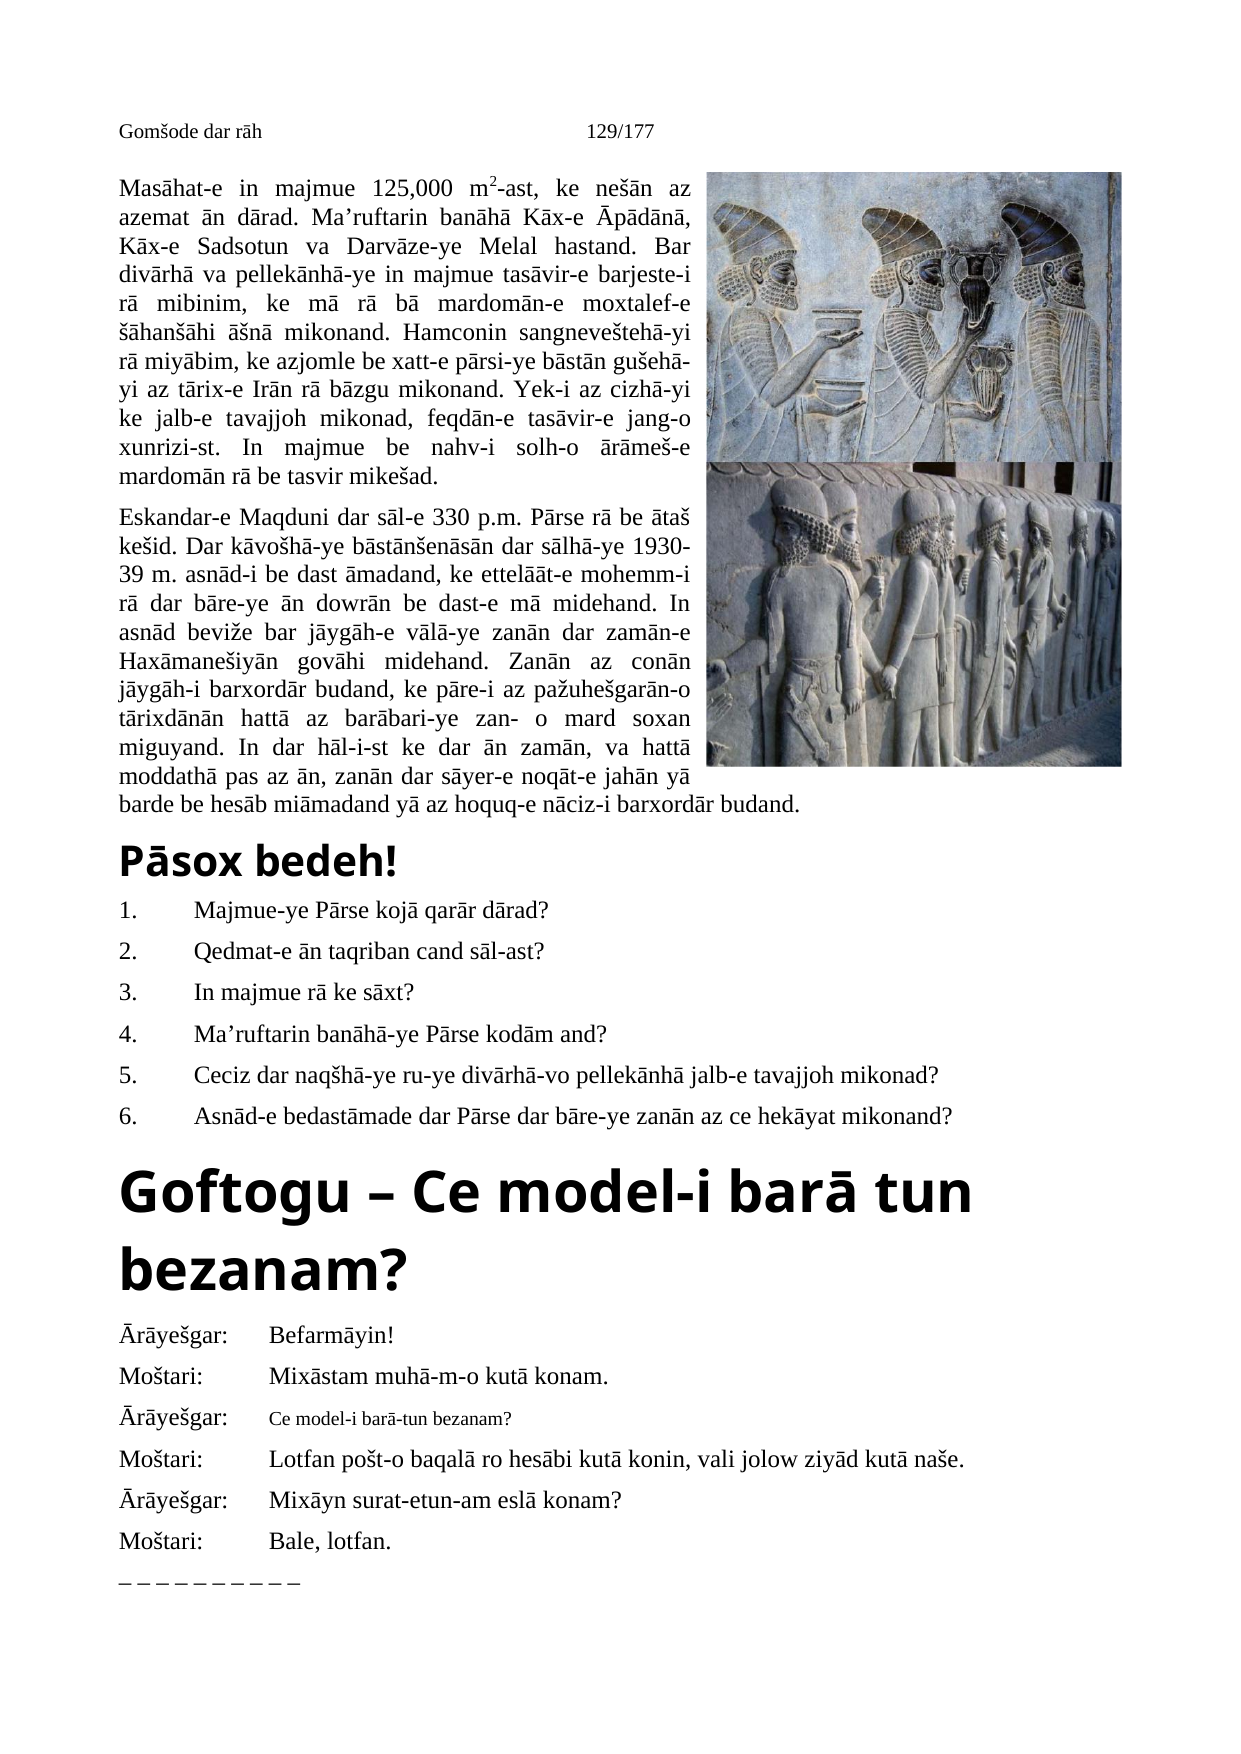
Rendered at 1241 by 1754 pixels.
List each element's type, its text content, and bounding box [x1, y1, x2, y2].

text Ārāyešgar: Ce model‐i barā‐tun bezanam? [118, 1402, 1122, 1431]
text Moštari: Mixāstam muhā‐m‐o kutā konam. [118, 1361, 1122, 1390]
subtitle Goftogu – Ce model‐i barā tun bezanam? [118, 1151, 1122, 1307]
list Qedmat‐e ān taqriban cand sāl‐ast? [118, 936, 1122, 965]
list Ceciz dar naqšhā‐ye ru‐ye divārhā‐vo pellekānhā jalb‐e tavajjoh mikonad? [118, 1060, 1122, 1089]
text Ārāyešgar: Befarmāyin! [118, 1320, 1122, 1349]
text Moštari: Bale, lotfan. [118, 1526, 1122, 1555]
list Majmue‐ye Pārse kojā qarār dārad? [118, 895, 1122, 924]
list Ma’ruftarin banāhā‐ye Pārse kodām and? [118, 1019, 1122, 1047]
text Ārāyešgar: Mixāyn surat‐etun‐am eslā konam? [118, 1485, 1122, 1514]
text – – – – – – – – – – [118, 1567, 1122, 1596]
picture [706, 172, 1122, 767]
list Asnād‐e bedastāmade dar Pārse dar bāre‐ye zanān az ce hekāyat mikonand? [118, 1101, 1122, 1130]
list In majmue rā ke sāxt? [118, 977, 1122, 1006]
text Eskandar‐e Maqduni dar sāl‐e 330 p.m. Pārse rā be ātaš kešid. Dar kāvošhā‐ye bāstānšenāsān dar sālhā‐ye 1930‐39 m. asnād‐i be dast āmadand, ke ettelāāt‐e mohemm‐i rā dar bāre‐ye ān dowrān be dast‐e mā midehand. In asnād beviže bar jāygāh‐e vālā‐ye zanān dar zamān‐e Haxāmanešiyān govāhi midehand. Zanān az conān jāygāh‐i barxordār budand, ke pāre‐i az pažuhešgarān‐o tārixdānān hattā az barābari‐ye zan‐ o mard soxan miguyand. In dar hāl‐i‐st ke dar ān zamān, va hattā moddathā pas az ān, zanān dar sāyer‐e noqāt‐e jahān yā barde be hesāb miāmadand yā az hoquq‐e nāciz‐i barxordār budand. [118, 502, 1122, 818]
subtitle Pāsox bedeh! [118, 831, 1122, 889]
text Moštari: Lotfan pošt‐o baqalā ro hesābi kutā konin, vali jolow ziyād kutā naše. [118, 1444, 1122, 1472]
text Masāhat‐e in majmue 125,000 m2‐ast, ke nešān az azemat ān dārad. Ma’ruftarin banāhā Kāx‐e Āpādānā, Kāx‐e Sadsotun va Darvāze‐ye Melal hastand. Bar divārhā va pellekānhā‐ye in majmue tasāvir‐e barjeste‐i rā mibinim, ke mā rā bā mardomān‐e moxtalef‐e šāhanšāhi āšnā mikonand. Hamconin sangneveštehā‐yi rā miyābim, ke azjomle be xatt‐e pārsi‐ye bāstān gušehā‐yi az tārix‐e Irān rā bāzgu mikonand. Yek‐i az cizhā‐yi ke jalb‐e tavajjoh mikonad, feqdān‐e tasāvir‐e jang‐o xunrizi‐st. In majmue be nahv‐i solh‐o ārāmeš‐e mardomān rā be tasvir mikešad. [118, 172, 706, 489]
